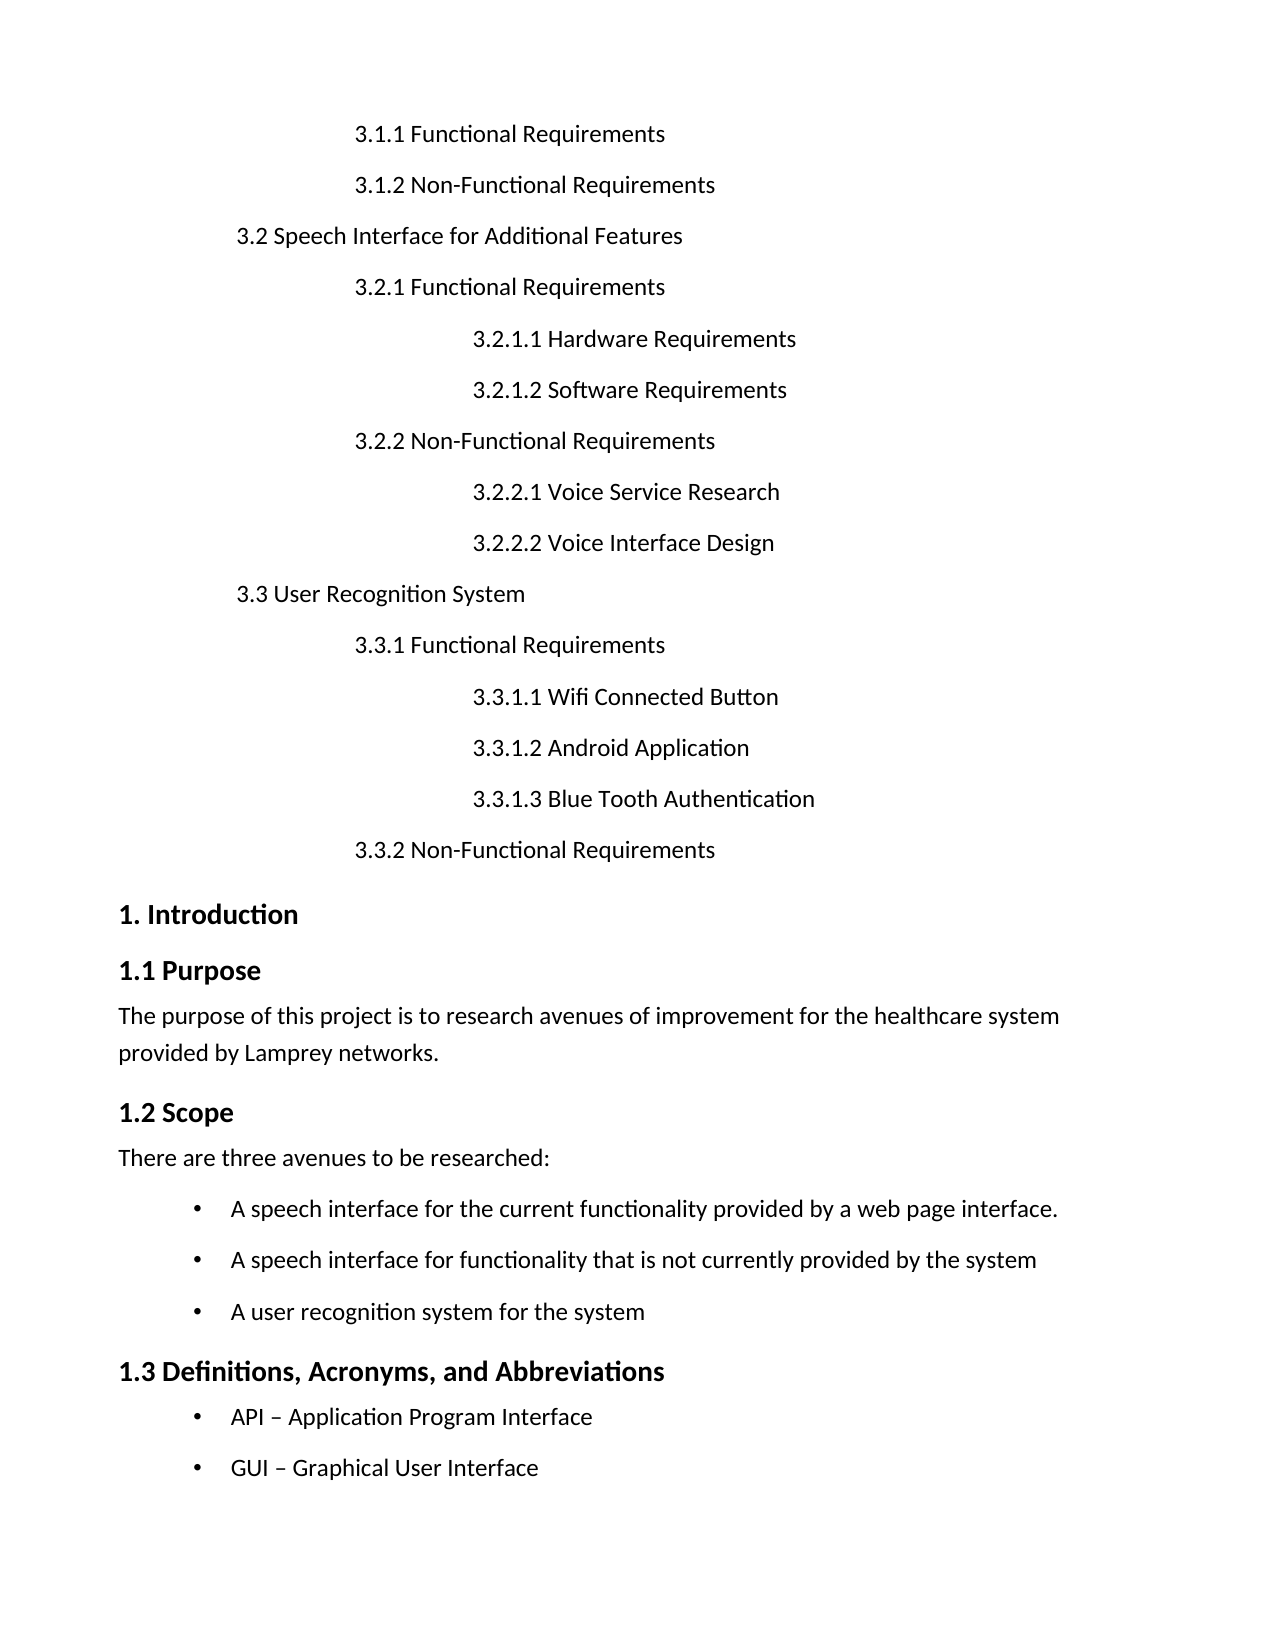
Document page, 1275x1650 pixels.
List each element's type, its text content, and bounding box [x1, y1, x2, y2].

text The purpose of this project is to research avenues of improvement for the healthcare system provided by Lamprey networks. [118, 1000, 1157, 1067]
text 1.2 Scope [118, 1094, 1157, 1130]
text 3.3.1.2 Android Application [118, 732, 1157, 762]
text 3.2.1.2 Software Requirements [118, 374, 1157, 404]
text 3.3.2 Non-Functional Requirements [118, 834, 1157, 865]
list A user recognition system for the system [156, 1296, 1157, 1326]
text 1.3 Definitions, Acronyms, and Abbreviations [118, 1353, 1157, 1389]
text 3.2.2.1 Voice Service Research [118, 476, 1157, 507]
list A speech interface for the current functionality provided by a web page interface. [156, 1193, 1157, 1224]
text 1.1 Purpose [118, 952, 1157, 988]
text 3.3.1.1 Wifi Connected Button [118, 681, 1157, 711]
text 3.3.1.3 Blue Tooth Authentication [118, 783, 1157, 813]
text 3.1.2 Non-Functional Requirements [118, 169, 1157, 200]
list API – Application Program Interface [156, 1401, 1157, 1432]
text 3.2.2 Non-Functional Requirements [118, 425, 1157, 456]
text There are three avenues to be researched: [118, 1142, 1157, 1173]
text 3.3 User Recognition System [118, 578, 1157, 609]
text 3.2.1 Functional Requirements [118, 272, 1157, 302]
text 1. Introduction [118, 896, 1157, 931]
text 3.2.2.2 Voice Interface Design [118, 527, 1157, 558]
text 3.1.1 Functional Requirements [118, 118, 1157, 149]
list A speech interface for functionality that is not currently provided by the system [156, 1245, 1157, 1275]
text 3.2 Speech Interface for Additional Features [118, 220, 1157, 251]
text 3.2.1.1 Hardware Requirements [118, 323, 1157, 353]
text 3.3.1 Functional Requirements [118, 629, 1157, 660]
list GUI – Graphical User Interface [156, 1452, 1157, 1483]
